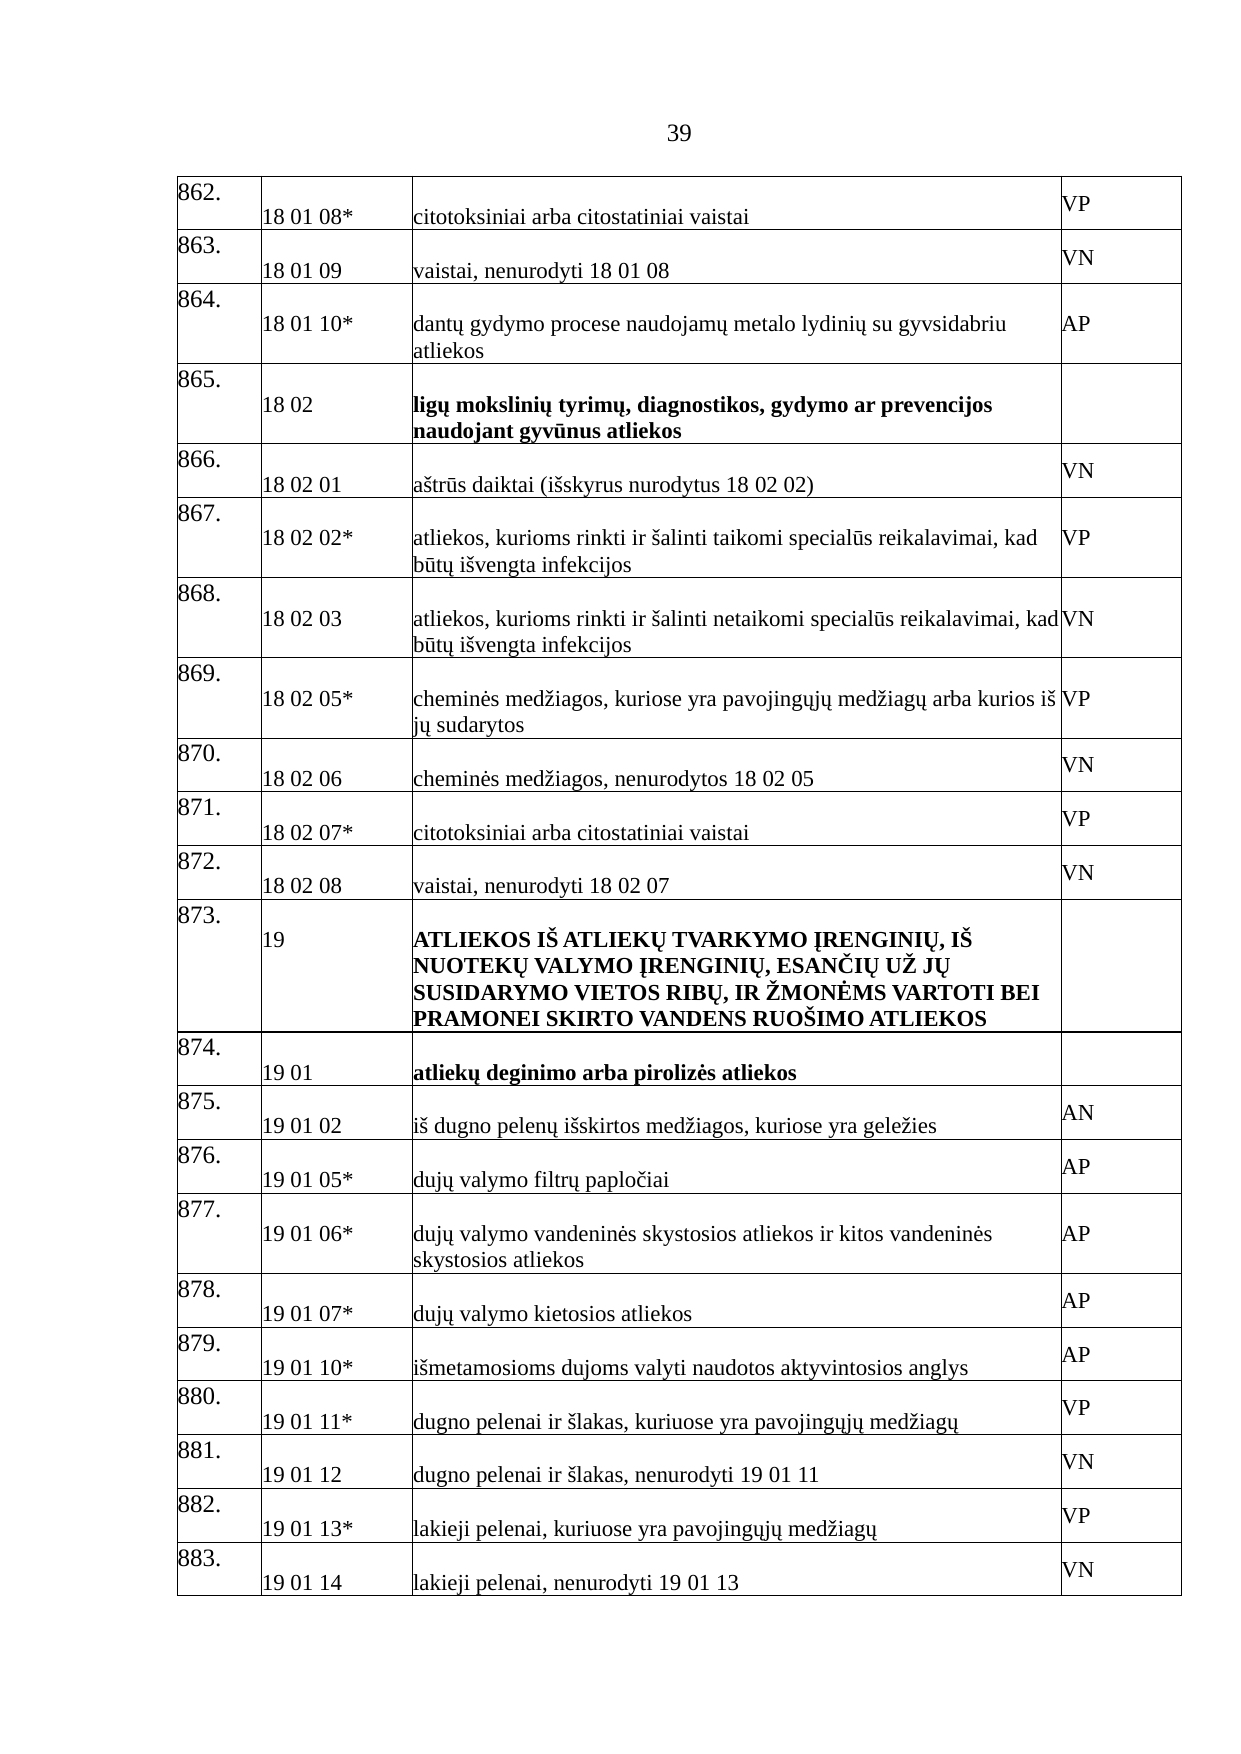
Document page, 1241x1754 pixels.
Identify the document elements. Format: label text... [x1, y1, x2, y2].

table_cell VP [1062, 1489, 1181, 1542]
table_cell 873. [178, 900, 261, 1031]
table_cell 19 01 13* [262, 1489, 412, 1542]
table_cell AP [1062, 1328, 1181, 1380]
table_cell lakieji pelenai, kuriuose yra pavojingųjų medžiagų [413, 1489, 1061, 1542]
table_cell 18 02 01 [262, 444, 412, 497]
table_cell vaistai, nenurodyti 18 02 07 [413, 846, 1061, 899]
table_cell VN [1062, 1435, 1181, 1488]
table_cell VP [1062, 498, 1181, 577]
table_cell 19 01 02 [262, 1086, 412, 1139]
table_cell 18 02 03 [262, 578, 412, 657]
table_cell 870. [178, 739, 261, 791]
table_cell 874. [178, 1033, 261, 1085]
table_cell [1062, 900, 1181, 1031]
table_cell 18 01 10* [262, 284, 412, 363]
table_cell 19 01 07* [262, 1274, 412, 1327]
table_cell 876. [178, 1140, 261, 1193]
table_cell VN [1062, 846, 1181, 899]
table_cell ligų mokslinių tyrimų, diagnostikos, gydymo ar prevencijos naudojant gyvūnus atliekos [413, 364, 1061, 443]
table_cell 863. [178, 230, 261, 283]
table_cell 862. [178, 177, 261, 229]
table_cell dujų valymo vandeninės skystosios atliekos ir kitos vandeninės skystosios atliekos [413, 1194, 1061, 1273]
table_cell 867. [178, 498, 261, 577]
table_cell atliekos, kurioms rinkti ir šalinti taikomi specialūs reikalavimai, kad būtų išvengta infekcijos [413, 498, 1061, 577]
table_cell 19 01 11* [262, 1381, 412, 1434]
table_cell 18 02 06 [262, 739, 412, 791]
table_cell lakieji pelenai, nenurodyti 19 01 13 [413, 1543, 1061, 1595]
table_cell 881. [178, 1435, 261, 1488]
table_cell VP [1062, 1381, 1181, 1434]
table_cell 880. [178, 1381, 261, 1434]
table_cell VN [1062, 578, 1181, 657]
table_cell AP [1062, 1194, 1181, 1273]
table_cell iš dugno pelenų išskirtos medžiagos, kuriose yra geležies [413, 1086, 1061, 1139]
table_cell 19 01 05* [262, 1140, 412, 1193]
table_cell 871. [178, 792, 261, 845]
table_cell aštrūs daiktai (išskyrus nurodytus 18 02 02) [413, 444, 1061, 497]
table_cell AP [1062, 1274, 1181, 1327]
table_cell VN [1062, 1543, 1181, 1595]
table_cell 883. [178, 1543, 261, 1595]
table_cell 19 01 14 [262, 1543, 412, 1595]
table_cell ATLIEKOS IŠ ATLIEKŲ TVARKYMO ĮRENGINIŲ, IŠ NUOTEKŲ VALYMO ĮRENGINIŲ, ESANČIŲ UŽ JŲ SUSIDARYMO VIETOS RIBŲ, IR ŽMONĖMS VARTOTI BEI PRAMONEI SKIRTO VANDENS RUOŠIMO ATLIEKOS [413, 900, 1061, 1031]
table_cell dugno pelenai ir šlakas, nenurodyti 19 01 11 [413, 1435, 1061, 1488]
table_cell cheminės medžiagos, kuriose yra pavojingųjų medžiagų arba kurios iš jų sudarytos [413, 658, 1061, 737]
table_cell 869. [178, 658, 261, 737]
table_cell dantų gydymo procese naudojamų metalo lydinių su gyvsidabriu atliekos [413, 284, 1061, 363]
table_cell citotoksiniai arba citostatiniai vaistai [413, 792, 1061, 845]
table_cell 19 01 10* [262, 1328, 412, 1380]
table_cell 18 02 07* [262, 792, 412, 845]
table_cell citotoksiniai arba citostatiniai vaistai [413, 177, 1061, 229]
table_cell 19 01 12 [262, 1435, 412, 1488]
table_cell 19 [262, 900, 412, 1031]
table_cell AP [1062, 284, 1181, 363]
table_cell vaistai, nenurodyti 18 01 08 [413, 230, 1061, 283]
table_cell cheminės medžiagos, nenurodytos 18 02 05 [413, 739, 1061, 791]
table_cell 18 02 [262, 364, 412, 443]
table_cell [1062, 1033, 1181, 1085]
table_cell 882. [178, 1489, 261, 1542]
table_cell 864. [178, 284, 261, 363]
table_cell 18 02 05* [262, 658, 412, 737]
table_cell 875. [178, 1086, 261, 1139]
table_cell VP [1062, 792, 1181, 845]
table_cell 19 01 [262, 1033, 412, 1085]
table_cell 865. [178, 364, 261, 443]
table_cell VN [1062, 444, 1181, 497]
table_cell 879. [178, 1328, 261, 1380]
table_cell 868. [178, 578, 261, 657]
table_cell išmetamosioms dujoms valyti naudotos aktyvintosios anglys [413, 1328, 1061, 1380]
table_cell VN [1062, 739, 1181, 791]
table_cell AP [1062, 1140, 1181, 1193]
table_cell 18 01 08* [262, 177, 412, 229]
table_cell atliekų deginimo arba pirolizės atliekos [413, 1033, 1061, 1085]
table_cell VN [1062, 230, 1181, 283]
table_cell dujų valymo filtrų papločiai [413, 1140, 1061, 1193]
table_cell VP [1062, 177, 1181, 229]
table_cell 866. [178, 444, 261, 497]
table_cell 878. [178, 1274, 261, 1327]
table_cell 19 01 06* [262, 1194, 412, 1273]
table_cell atliekos, kurioms rinkti ir šalinti netaikomi specialūs reikalavimai, kad būtų išvengta infekcijos [413, 578, 1061, 657]
table_cell VP [1062, 658, 1181, 737]
table_cell AN [1062, 1086, 1181, 1139]
table_cell 18 01 09 [262, 230, 412, 283]
table_cell 872. [178, 846, 261, 899]
table_cell dujų valymo kietosios atliekos [413, 1274, 1061, 1327]
table_cell dugno pelenai ir šlakas, kuriuose yra pavojingųjų medžiagų [413, 1381, 1061, 1434]
table_cell [1062, 364, 1181, 443]
table_cell 18 02 02* [262, 498, 412, 577]
table_cell 18 02 08 [262, 846, 412, 899]
table_cell 877. [178, 1194, 261, 1273]
